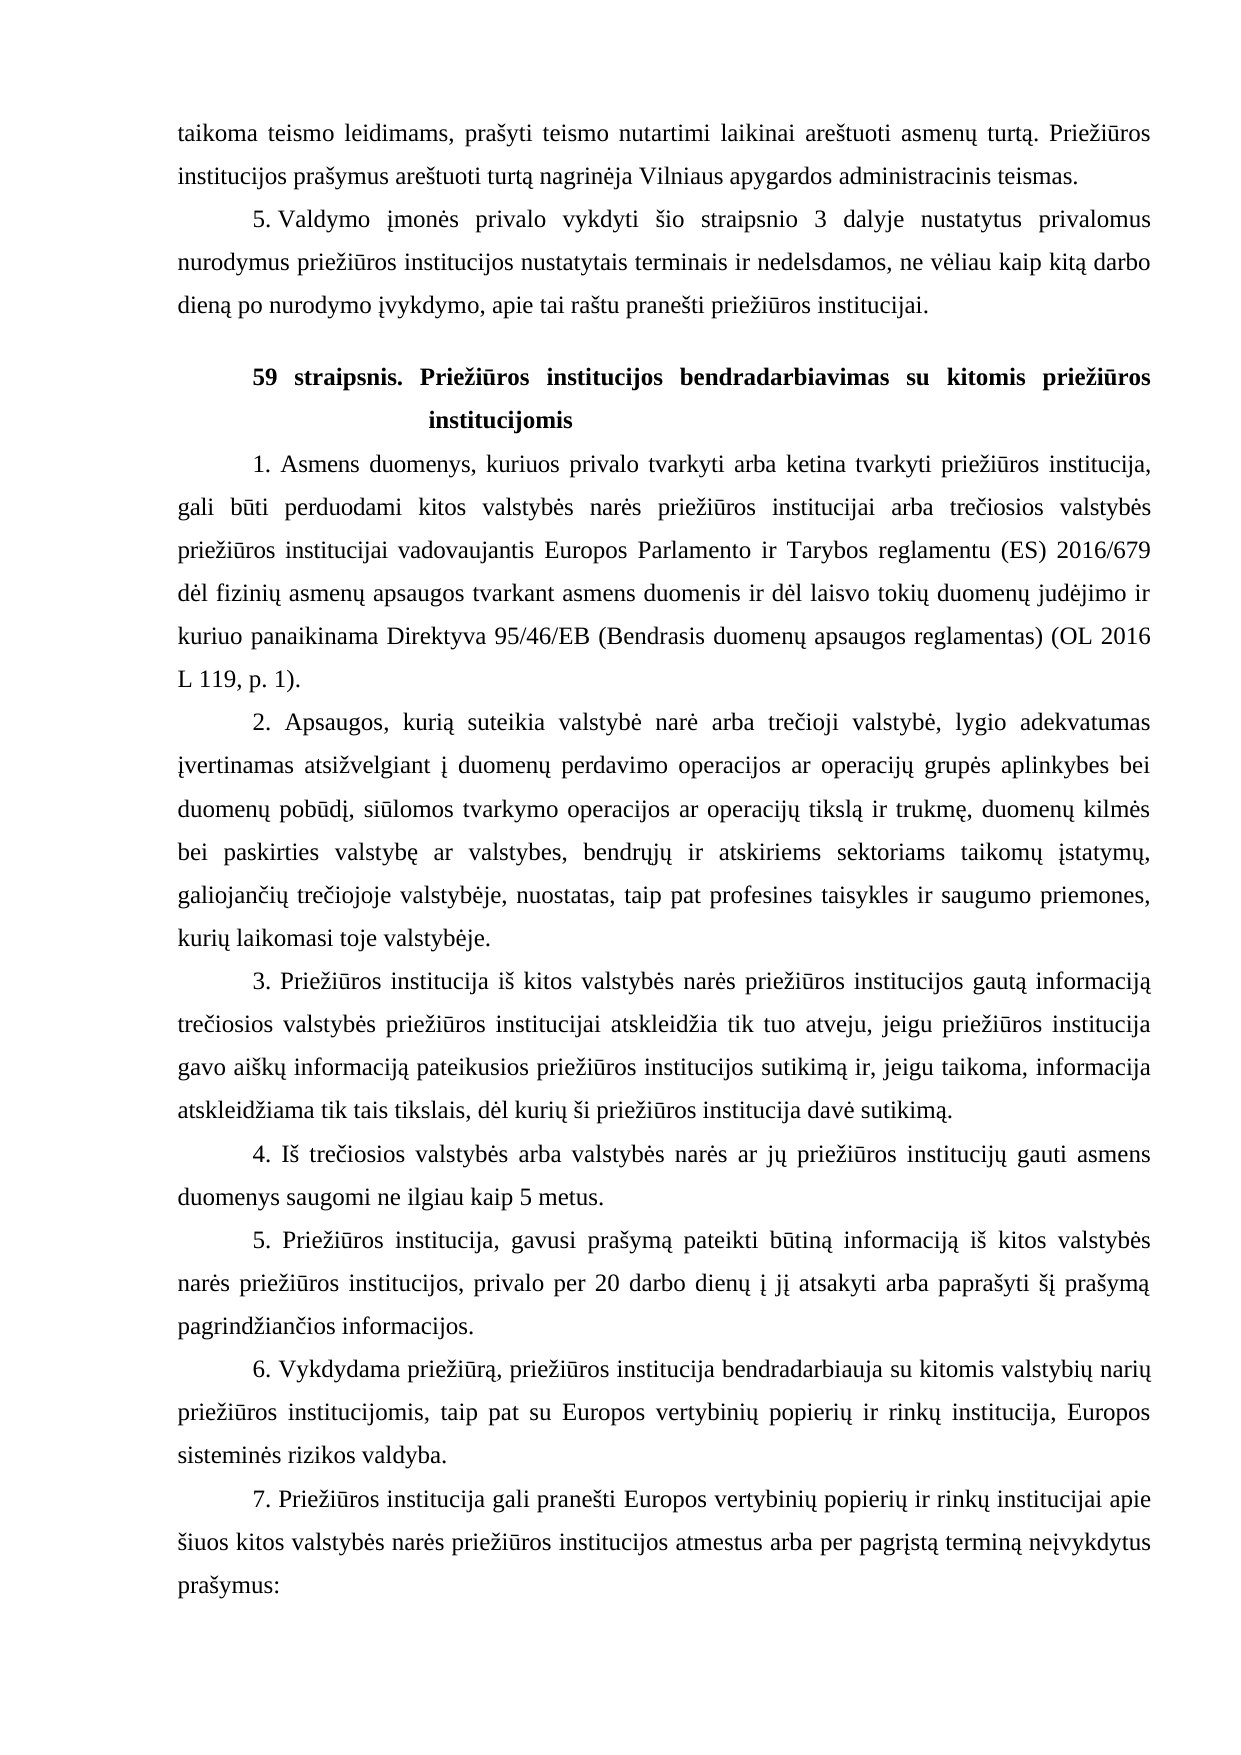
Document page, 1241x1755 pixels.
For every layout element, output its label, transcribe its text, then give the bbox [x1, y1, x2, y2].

text 1. Asmens duomenys, kuriuos privalo tvarkyti arba ketina tvarkyti priežiūros institucija, gali būti perduodami kitos valstybės narės priežiūros institucijai arba trečiosios valstybės priežiūros institucijai vadovaujantis Europos Parlamento ir Tarybos reglamentu (ES) 2016/679 dėl fizinių asmenų apsaugos tvarkant asmens duomenis ir dėl laisvo tokių duomenų judėjimo ir kuriuo panaikinama Direktyva 95/46/EB (Bendrasis duomenų apsaugos reglamentas) (OL 2016 L 119, p. 1). [177, 449, 1152, 693]
text 5. Valdymo įmonės privalo vykdyti šio straipsnio 3 dalyje nustatytus privalomus nurodymus priežiūros institucijos nustatytais terminais ir nedelsdamos, ne vėliau kaip kitą darbo dieną po nurodymo įvykdymo, apie tai raštu pranešti priežiūros institucijai. [177, 204, 1152, 319]
text 3. Priežiūros institucija iš kitos valstybės narės priežiūros institucijos gautą informaciją trečiosios valstybės priežiūros institucijai atskleidžia tik tuo atveju, jeigu priežiūros institucija gavo aiškų informaciją pateikusios priežiūros institucijos sutikimą ir, jeigu taikoma, informacija atskleidžiama tik tais tikslais, dėl kurių ši priežiūros institucija davė sutikimą. [177, 966, 1152, 1124]
text 5. Priežiūros institucija, gavusi prašymą pateikti būtiną informaciją iš kitos valstybės narės priežiūros institucijos, privalo per 20 darbo dienų į jį atsakyti arba paprašyti šį prašymą pagrindžiančios informacijos. [177, 1225, 1152, 1340]
text 4. Iš trečiosios valstybės arba valstybės narės ar jų priežiūros institucijų gauti asmens duomenys saugomi ne ilgiau kaip 5 metus. [177, 1139, 1152, 1211]
text 7. Priežiūros institucija gali pranešti Europos vertybinių popierių ir rinkų institucijai apie šiuos kitos valstybės narės priežiūros institucijos atmestus arba per pagrįstą terminą neįvykdytus prašymus: [177, 1484, 1152, 1599]
text 2. Apsaugos, kurią suteikia valstybė narė arba trečioji valstybė, lygio adekvatumas įvertinamas atsižvelgiant į duomenų perdavimo operacijos ar operacijų grupės aplinkybes bei duomenų pobūdį, siūlomos tvarkymo operacijos ar operacijų tikslą ir trukmę, duomenų kilmės bei paskirties valstybę ar valstybes, bendrųjų ir atskiriems sektoriams taikomų įstatymų, galiojančių trečiojoje valstybėje, nuostatas, taip pat profesines taisykles ir saugumo priemones, kurių laikomasi toje valstybėje. [177, 707, 1152, 952]
text 6. Vykdydama priežiūrą, priežiūros institucija bendradarbiauja su kitomis valstybių narių priežiūros institucijomis, taip pat su Europos vertybinių popierių ir rinkų institucija, Europos sisteminės rizikos valdyba. [177, 1354, 1152, 1469]
text 59 straipsnis. Priežiūros institucijos bendradarbiavimas su kitomis priežiūros institucijomis [252, 362, 1152, 434]
text taikoma teismo leidimams, prašyti teismo nutartimi laikinai areštuoti asmenų turtą. Priežiūros institucijos prašymus areštuoti turtą nagrinėja Vilniaus apygardos administracinis teismas. [177, 118, 1152, 190]
